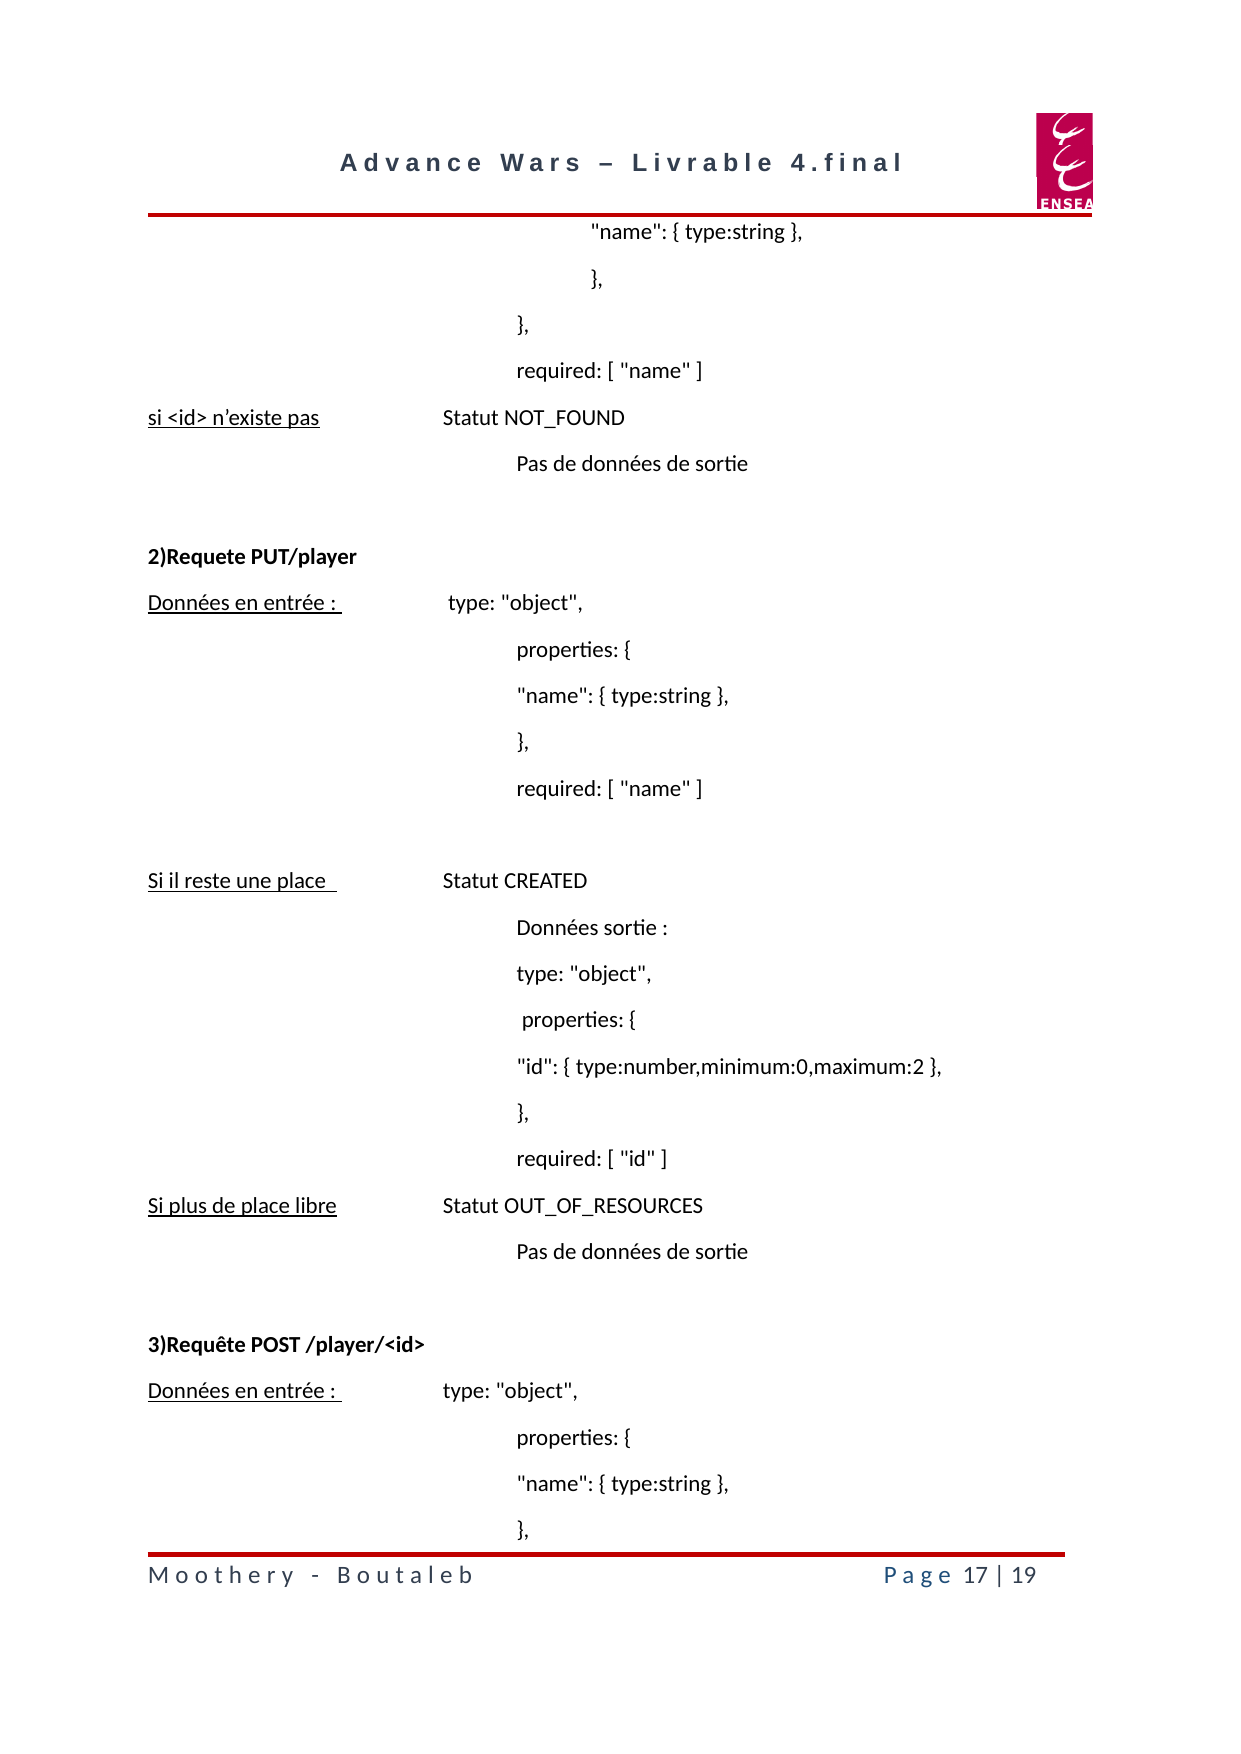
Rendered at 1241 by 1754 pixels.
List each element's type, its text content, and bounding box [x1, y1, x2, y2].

text }, [148, 310, 1092, 338]
text "name": { type:string }, [148, 681, 1092, 709]
text required: [ "name" ] [148, 774, 1092, 802]
text Si plus de place libre Statut OUT_OF_RESOURCES [148, 1191, 1092, 1219]
text required: [ "name" ] [148, 357, 1092, 384]
text }, [148, 264, 1092, 292]
text }, [148, 1098, 1092, 1126]
text 2)Requete PUT/player [148, 542, 1092, 570]
text required: [ "id" ] [148, 1144, 1092, 1173]
text "id": { type:number,minimum:0,maximum:2 }, [148, 1052, 1092, 1080]
text Données en entrée : type: "object", [148, 1376, 1092, 1404]
text properties: { [148, 1006, 1092, 1033]
text Si il reste une place Statut CREATED [148, 866, 1092, 894]
text }, [148, 1515, 1092, 1543]
text properties: { [148, 635, 1092, 663]
text }, [148, 727, 1092, 755]
text properties: { [148, 1423, 1092, 1451]
text Pas de données de sortie [148, 449, 1092, 477]
text type: "object", [148, 959, 1092, 987]
text Pas de données de sortie [148, 1237, 1092, 1265]
text 3)Requête POST /player/<id> [148, 1330, 1092, 1358]
text si <id> n’existe pas Statut NOT_FOUND [148, 403, 1092, 431]
text Données en entrée : type: "object", [148, 588, 1092, 616]
text "name": { type:string }, [148, 217, 1092, 246]
text "name": { type:string }, [148, 1469, 1092, 1497]
text Données sortie : [148, 913, 1092, 941]
